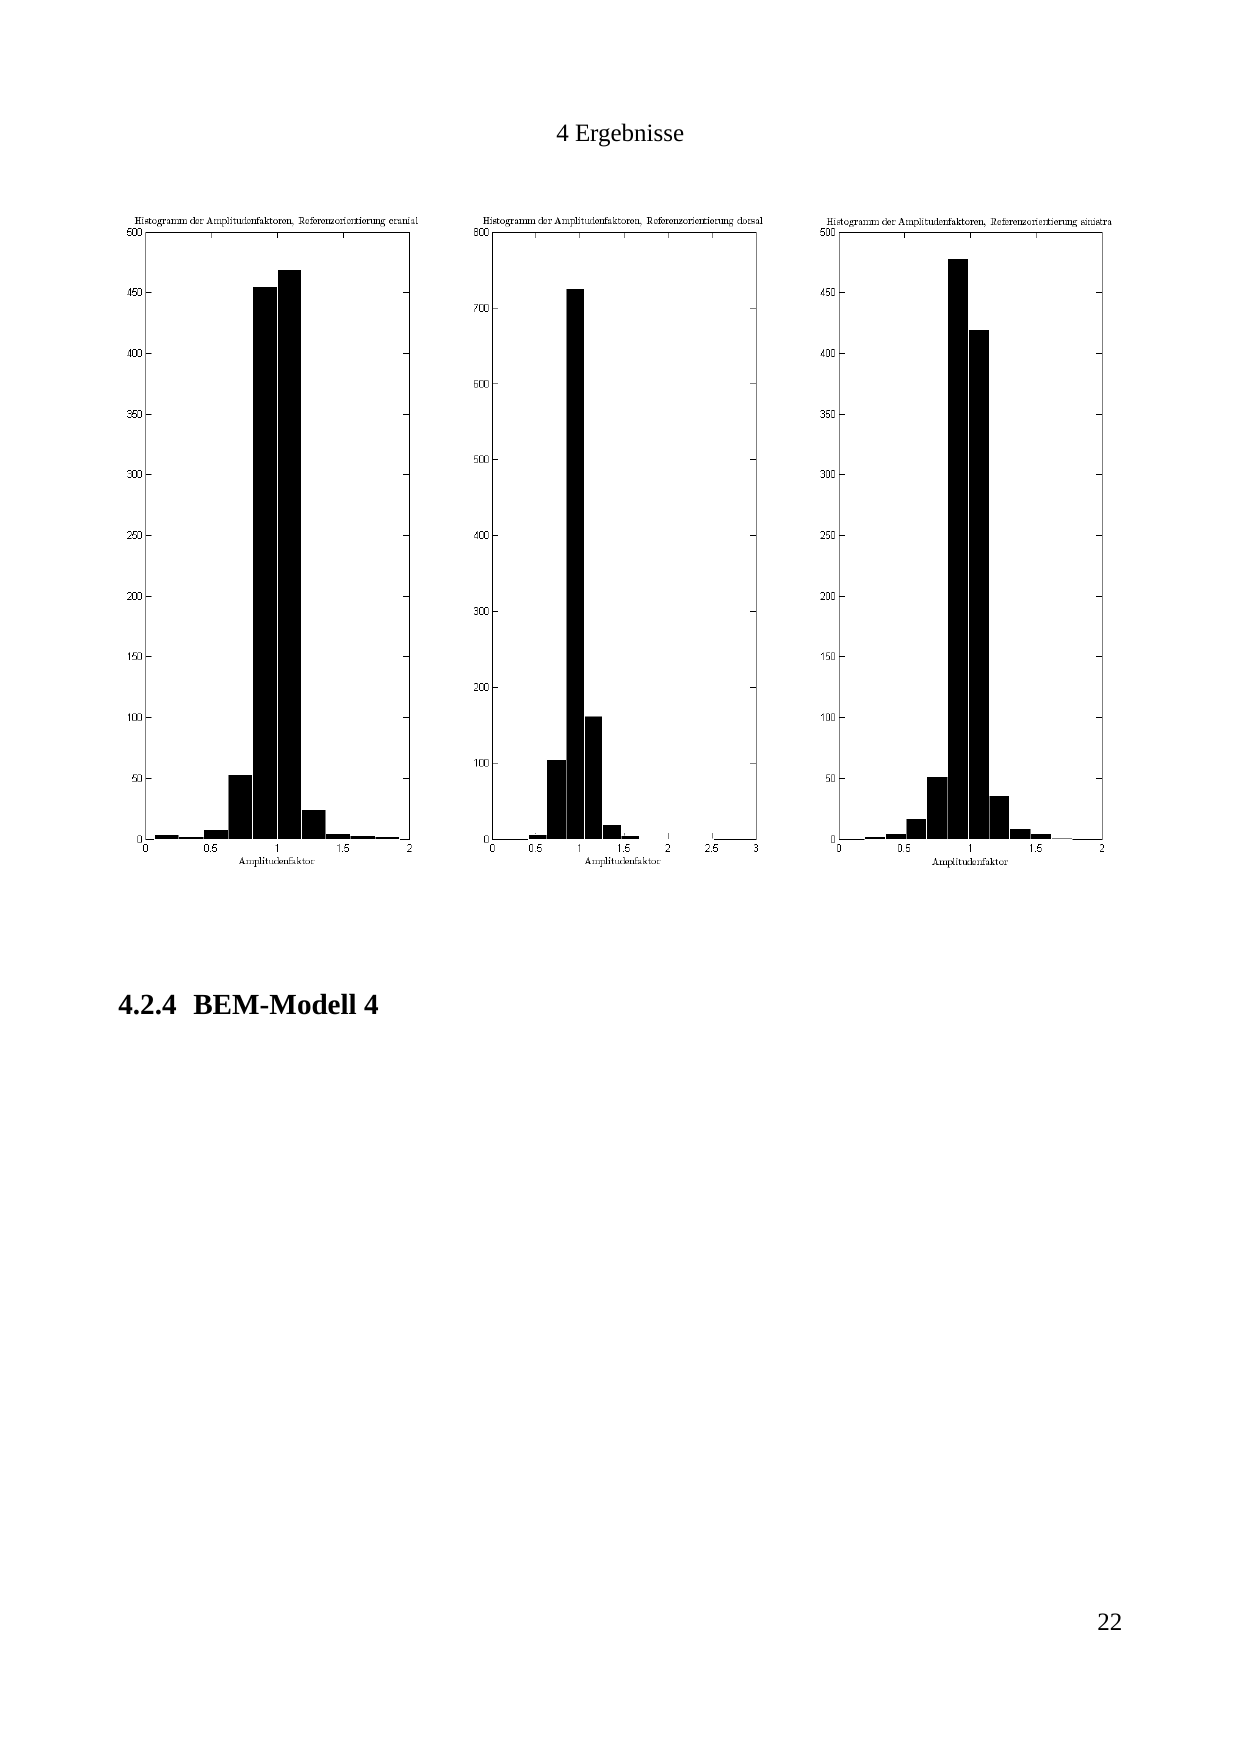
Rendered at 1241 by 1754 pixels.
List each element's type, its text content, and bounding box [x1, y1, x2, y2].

subtitle BEM-Modell 4 [118, 987, 1122, 1021]
picture [118, 176, 1122, 921]
